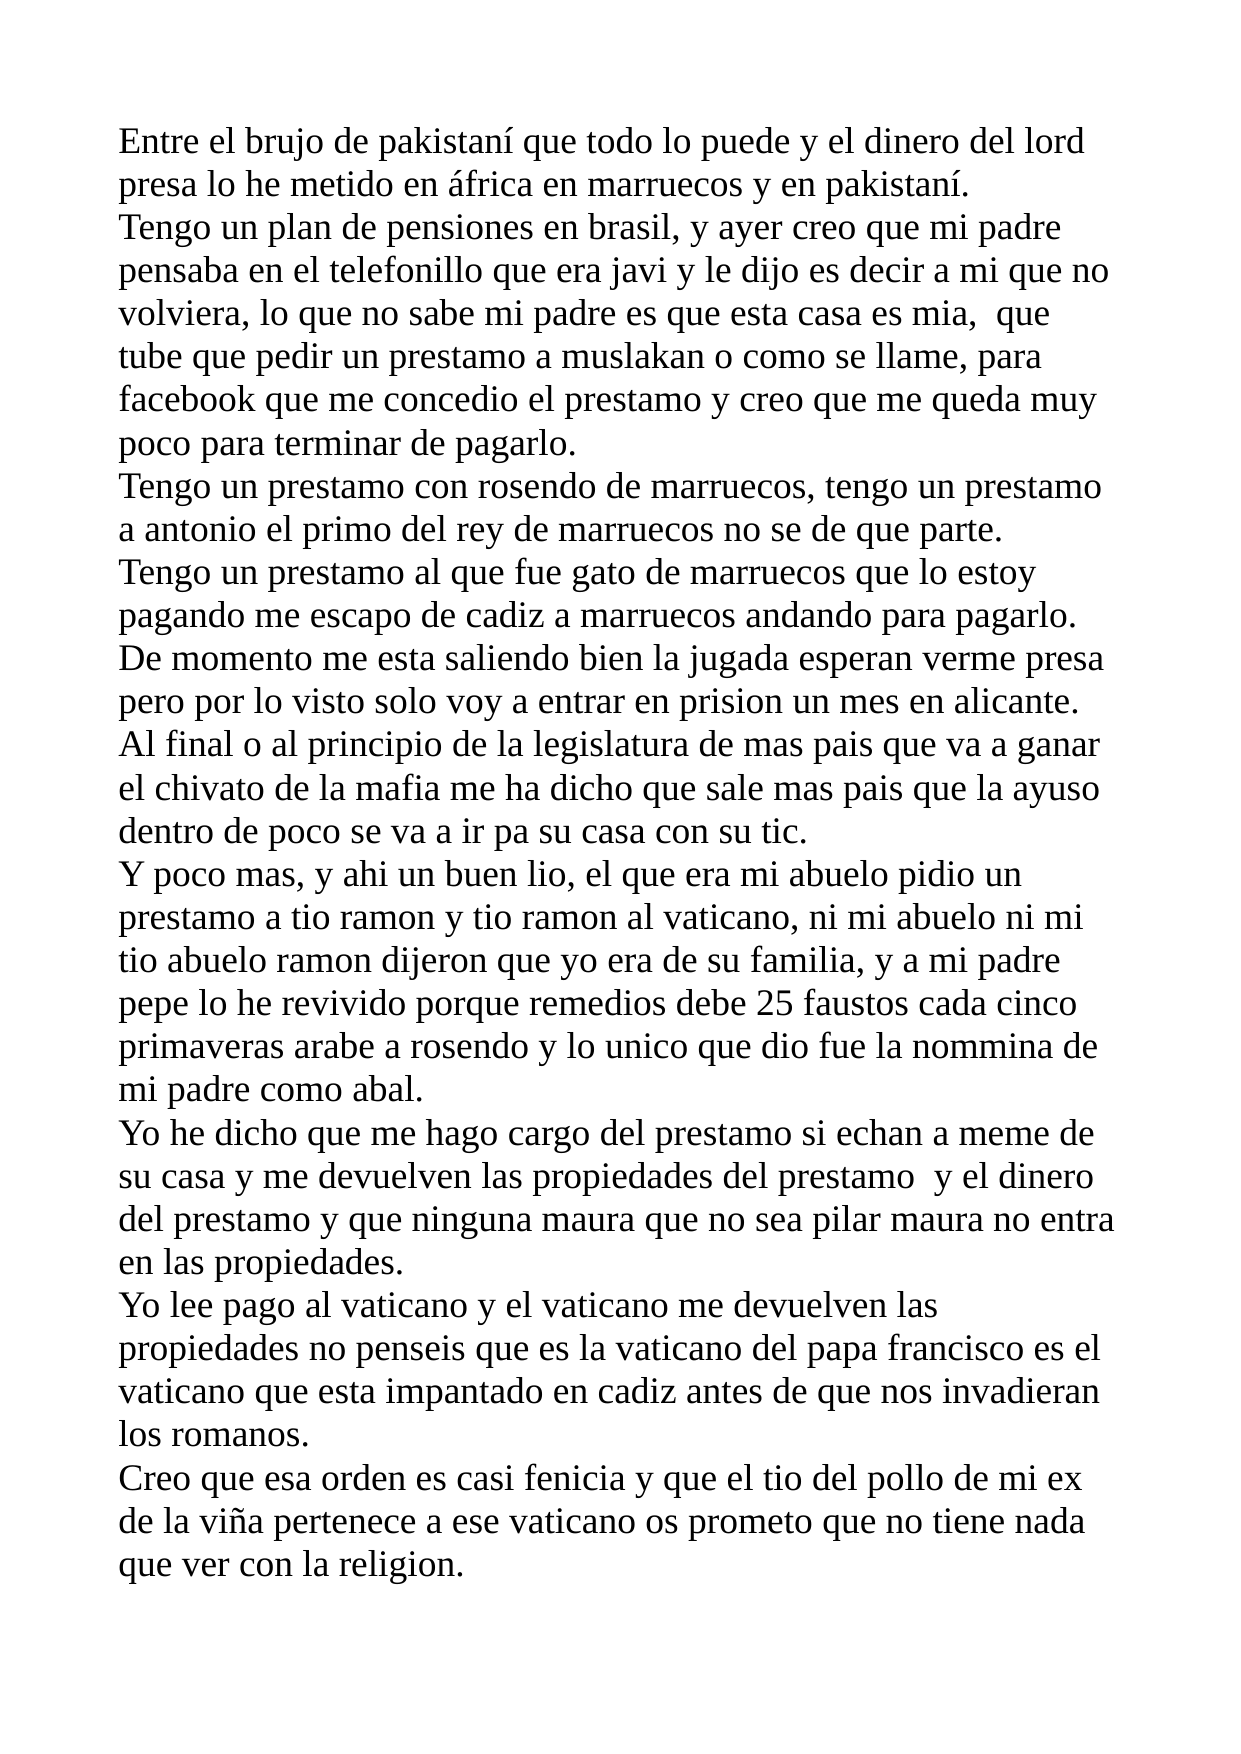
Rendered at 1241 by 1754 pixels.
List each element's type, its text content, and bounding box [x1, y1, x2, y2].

text Creo que esa orden es casi fenicia y que el tio del pollo de mi ex de la viña pertenece a ese vaticano os prometo que no tiene nada que ver con la religion. [118, 1455, 1122, 1584]
text De momento me esta saliendo bien la jugada esperan verme presa pero por lo visto solo voy a entrar en prision un mes en alicante. [118, 636, 1122, 722]
text Tengo un plan de pensiones en brasil, y ayer creo que mi padre pensaba en el telefonillo que era javi y le dijo es decir a mi que no volviera, lo que no sabe mi padre es que esta casa es mia, que tube que pedir un prestamo a muslakan o como se llame, para facebook que me concedio el prestamo y creo que me queda muy poco para terminar de pagarlo. [118, 204, 1122, 463]
text Y poco mas, y ahi un buen lio, el que era mi abuelo pidio un prestamo a tio ramon y tio ramon al vaticano, ni mi abuelo ni mi tio abuelo ramon dijeron que yo era de su familia, y a mi padre pepe lo he revivido porque remedios debe 25 faustos cada cinco primaveras arabe a rosendo y lo unico que dio fue la nommina de mi padre como abal. [118, 851, 1122, 1110]
text Tengo un prestamo al que fue gato de marruecos que lo estoy pagando me escapo de cadiz a marruecos andando para pagarlo. [118, 549, 1122, 636]
text Al final o al principio de la legislatura de mas pais que va a ganar el chivato de la mafia me ha dicho que sale mas pais que la ayuso dentro de poco se va a ir pa su casa con su tic. [118, 722, 1122, 851]
text Yo he dicho que me hago cargo del prestamo si echan a meme de su casa y me devuelven las propiedades del prestamo y el dinero del prestamo y que ninguna maura que no sea pilar maura no entra en las propiedades. [118, 1110, 1122, 1282]
text Entre el brujo de pakistaní que todo lo puede y el dinero del lord presa lo he metido en áfrica en marruecos y en pakistaní. [118, 118, 1122, 204]
text Yo lee pago al vaticano y el vaticano me devuelven las propiedades no penseis que es la vaticano del papa francisco es el vaticano que esta impantado en cadiz antes de que nos invadieran los romanos. [118, 1282, 1122, 1455]
text Tengo un prestamo con rosendo de marruecos, tengo un prestamo a antonio el primo del rey de marruecos no se de que parte. [118, 463, 1122, 549]
